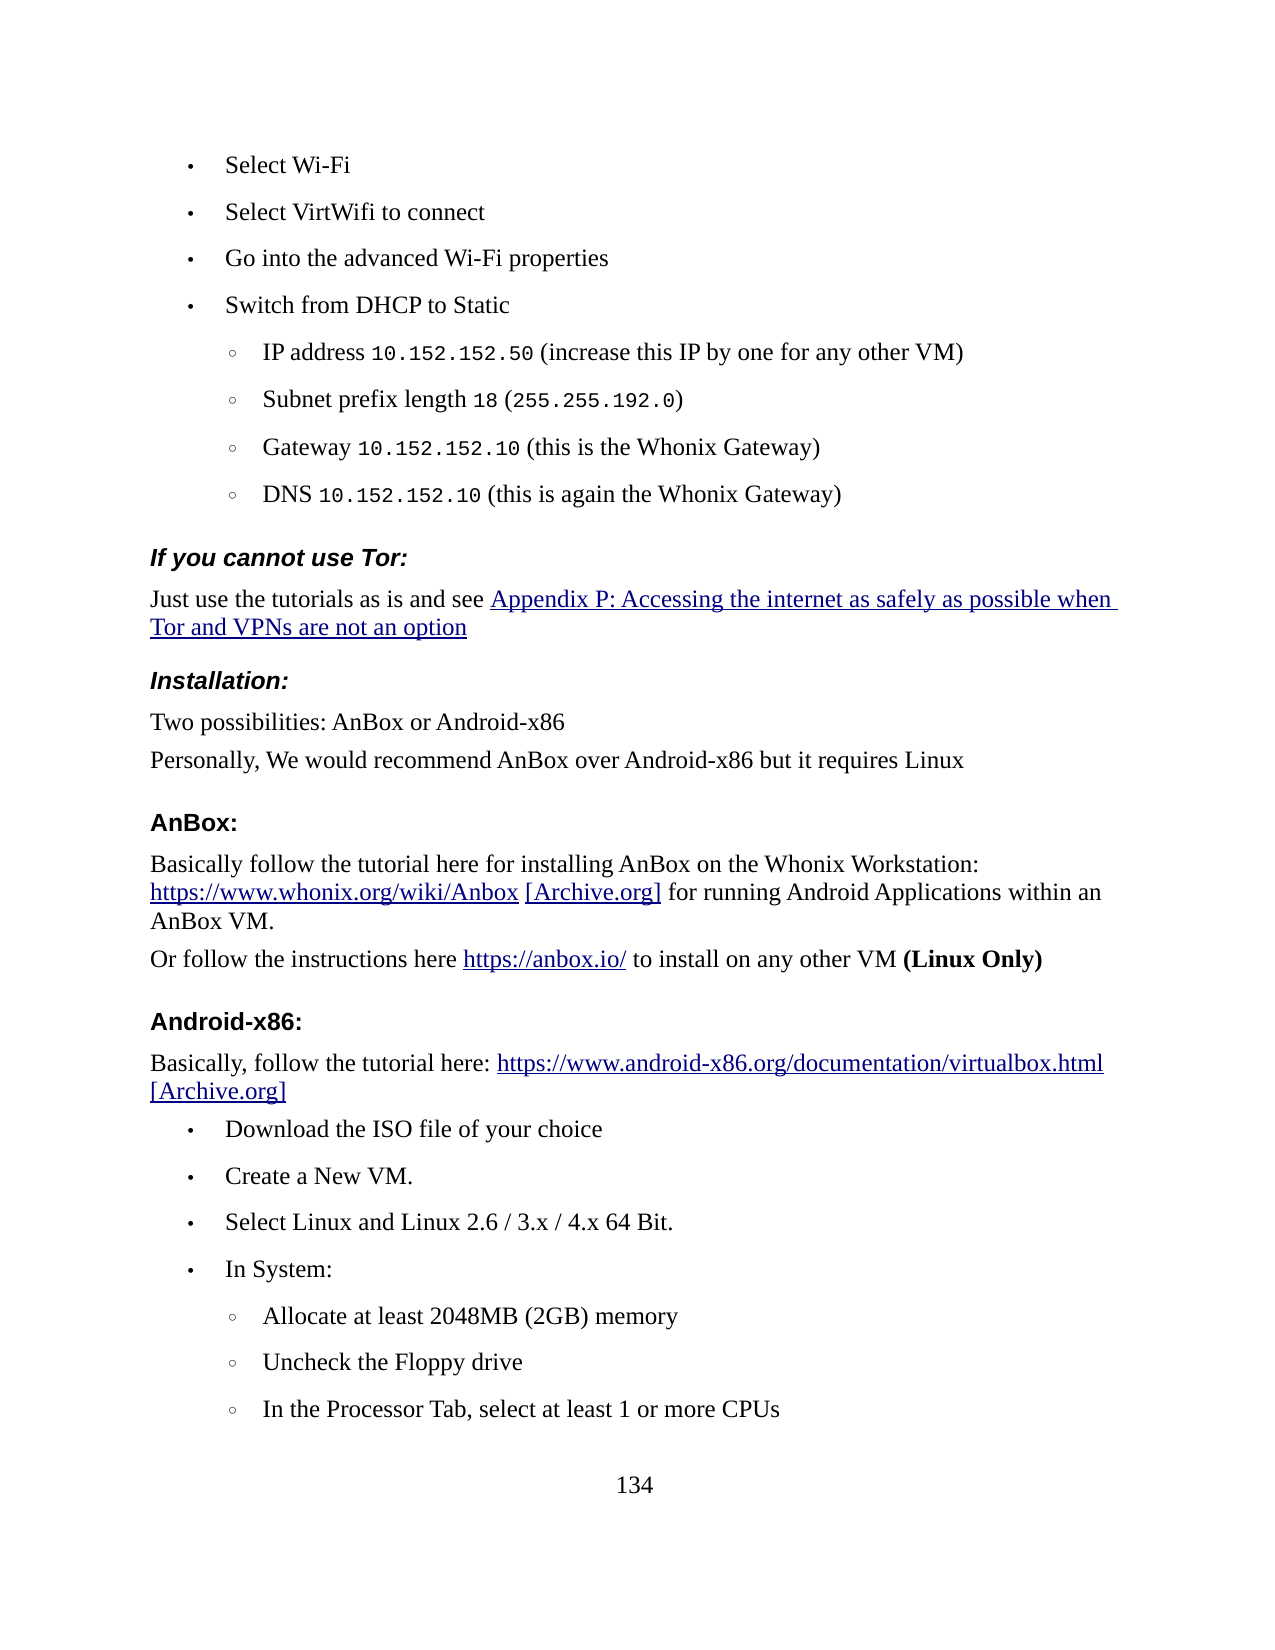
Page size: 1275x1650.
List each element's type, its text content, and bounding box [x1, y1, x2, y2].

list DNS 10.152.152.10 (this is again the Whonix Gateway) [225, 479, 1125, 509]
text Basically follow the tutorial here for installing AnBox on the Whonix Workstation: https://www.whonix.org/wiki/Anbox [Archive.org] for running Android Applications within an AnBox VM. [150, 849, 1125, 935]
text Or follow the instructions here https://anbox.io/ to install on any other VM (Linux Only) [150, 944, 1125, 973]
subtitle Android-x86: [150, 1007, 1125, 1035]
list Gateway 10.152.152.10 (this is the Whonix Gateway) [225, 432, 1125, 461]
list Allocate at least 2048MB (2GB) memory [225, 1301, 1125, 1329]
list In System: [187, 1254, 1125, 1283]
list Download the ISO file of your choice [187, 1114, 1125, 1143]
subtitle If you cannot use Tor: [150, 543, 1125, 571]
list Switch from DHCP to Static [187, 290, 1125, 319]
subtitle Installation: [150, 666, 1125, 695]
list Select VirtWifi to connect [187, 197, 1125, 225]
subtitle AnBox: [150, 808, 1125, 836]
list Go into the advanced Wi-Fi properties [187, 243, 1125, 272]
list Subnet prefix length 18 (255.255.192.0) [225, 384, 1125, 414]
list In the Processor Tab, select at least 1 or more CPUs [225, 1394, 1125, 1423]
text Personally, We would recommend AnBox over Android-x86 but it requires Linux [150, 745, 1125, 774]
list Uncheck the Floppy drive [225, 1347, 1125, 1376]
text Just use the tutorials as is and see Appendix P: Accessing the internet as safely as possible when Tor and VPNs are not an option [150, 584, 1125, 641]
list Create a New VM. [187, 1161, 1125, 1189]
list IP address 10.152.152.50 (increase this IP by one for any other VM) [225, 337, 1125, 366]
list Select Linux and Linux 2.6 / 3.x / 4.x 64 Bit. [187, 1207, 1125, 1236]
text Two possibilities: AnBox or Android-x86 [150, 707, 1125, 736]
list Select Wi-Fi [187, 150, 1125, 179]
text Basically, follow the tutorial here: https://www.android-x86.org/documentation/virtualbox.html [Archive.org] [150, 1048, 1125, 1105]
